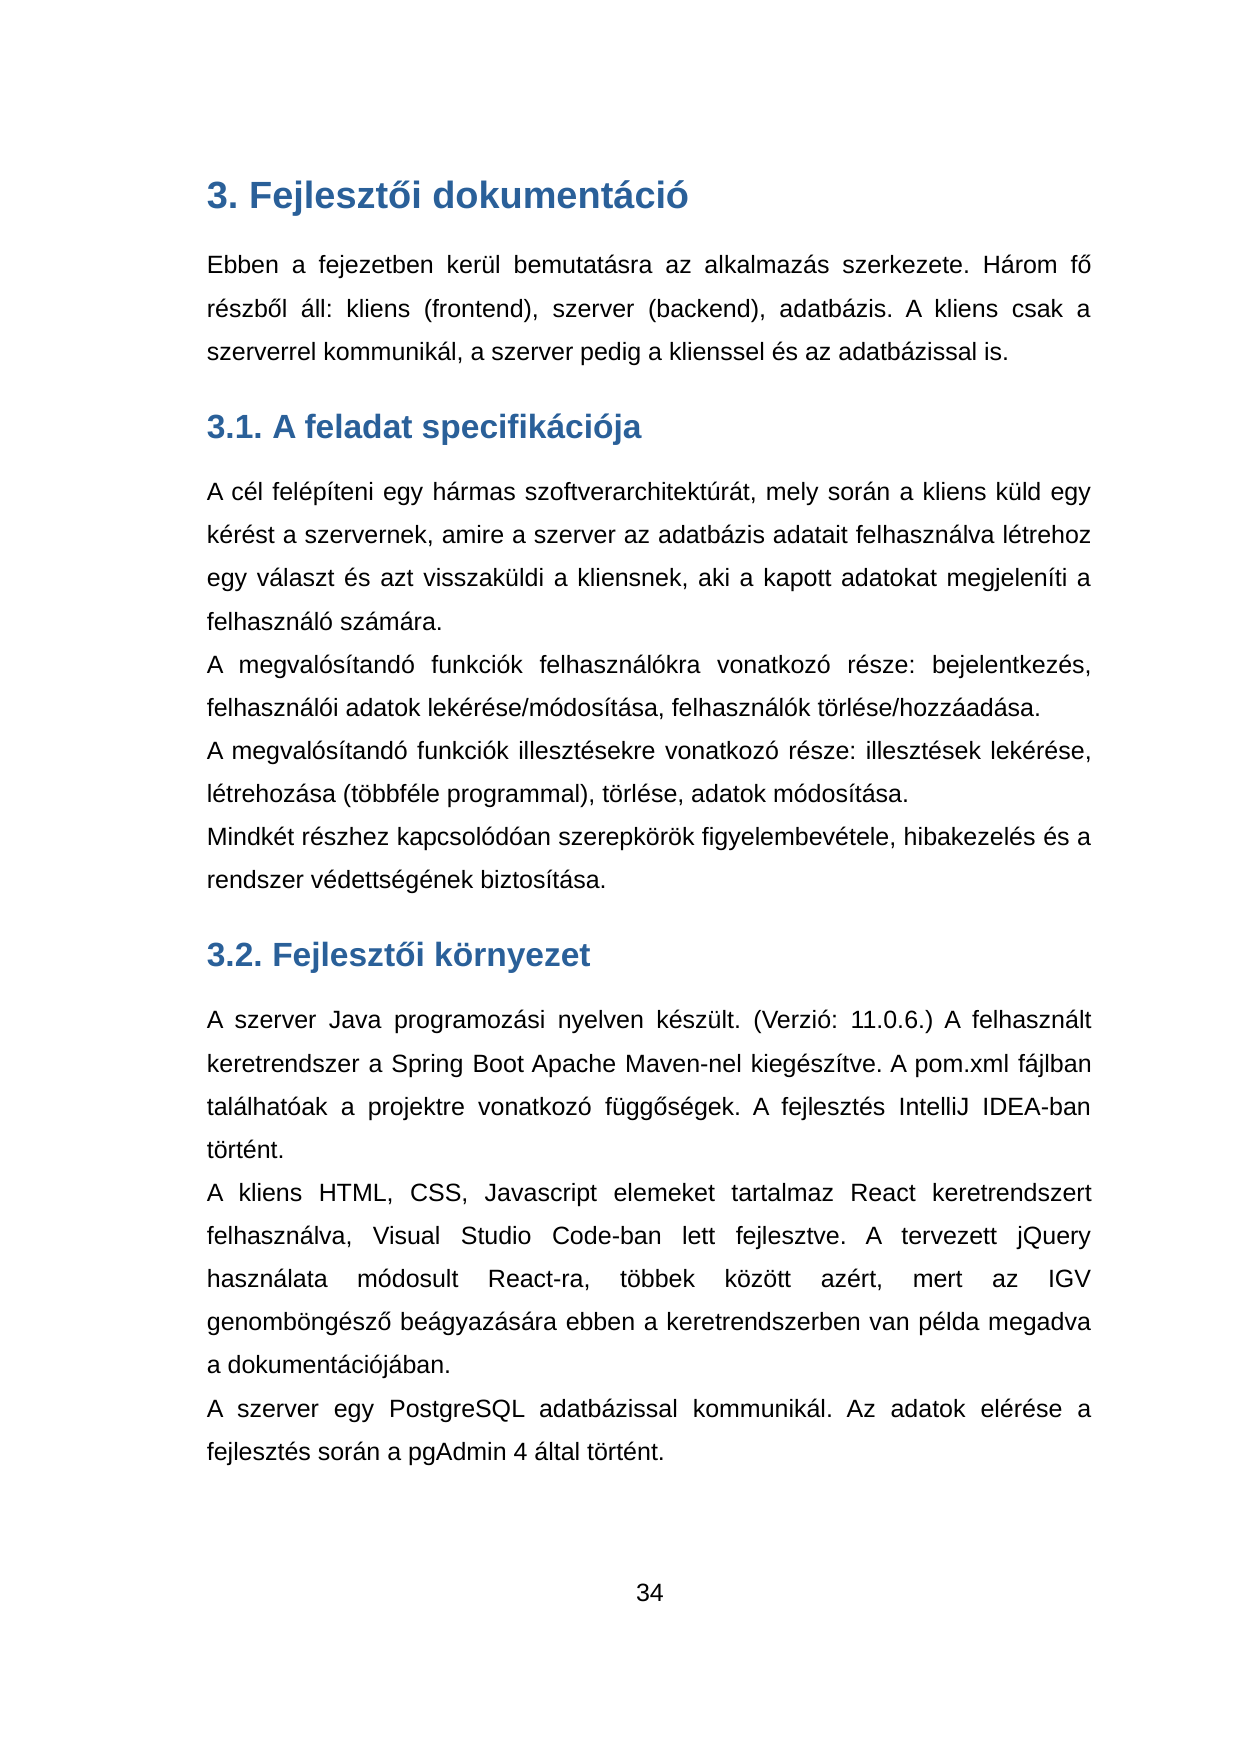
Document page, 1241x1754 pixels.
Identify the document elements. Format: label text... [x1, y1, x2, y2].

text Mindkét részhez kapcsolódóan szerepkörök figyelembevétele, hibakezelés és a rendszer védettségének biztosítása. [207, 822, 1093, 894]
subtitle Fejlesztői dokumentáció [207, 173, 1093, 216]
text A szerver egy PostgreSQL adatbázissal kommunikál. Az adatok elérése a fejlesztés során a pgAdmin 4 által történt. [207, 1394, 1093, 1466]
text A megvalósítandó funkciók illesztésekre vonatkozó része: illesztések lekérése, létrehozása (többféle programmal), törlése, adatok módosítása. [207, 736, 1093, 808]
text A kliens HTML, CSS, Javascript elemeket tartalmaz React keretrendszert felhasználva, Visual Studio Code-ban lett fejlesztve. A tervezett jQuery használata módosult React-ra, többek között azért, mert az IGV genomböngésző beágyazására ebben a keretrendszerben van példa megadva a dokumentációjában. [207, 1178, 1093, 1379]
subtitle Fejlesztői környezet [207, 935, 1093, 974]
text A szerver Java programozási nyelven készült. (Verzió: 11.0.6.) A felhasznált keretrendszer a Spring Boot Apache Maven-nel kiegészítve. A pom.xml fájlban találhatóak a projektre vonatkozó függőségek. A fejlesztés IntelliJ IDEA-ban történt. [207, 1006, 1093, 1164]
text A cél felépíteni egy hármas szoftverarchitektúrát, mely során a kliens küld egy kérést a szervernek, amire a szerver az adatbázis adatait felhasználva létrehoz egy választ és azt visszaküldi a kliensnek, aki a kapott adatokat megjeleníti a felhasználó számára. [207, 477, 1093, 635]
subtitle A feladat specifikációja [207, 407, 1093, 445]
text Ebben a fejezetben kerül bemutatásra az alkalmazás szerkezete. Három fő részből áll: kliens (frontend), szerver (backend), adatbázis. A kliens csak a szerverrel kommunikál, a szerver pedig a klienssel és az adatbázissal is. [207, 251, 1093, 366]
text A megvalósítandó funkciók felhasználókra vonatkozó része: bejelentkezés, felhasználói adatok lekérése/módosítása, felhasználók törlése/hozzáadása. [207, 649, 1093, 721]
